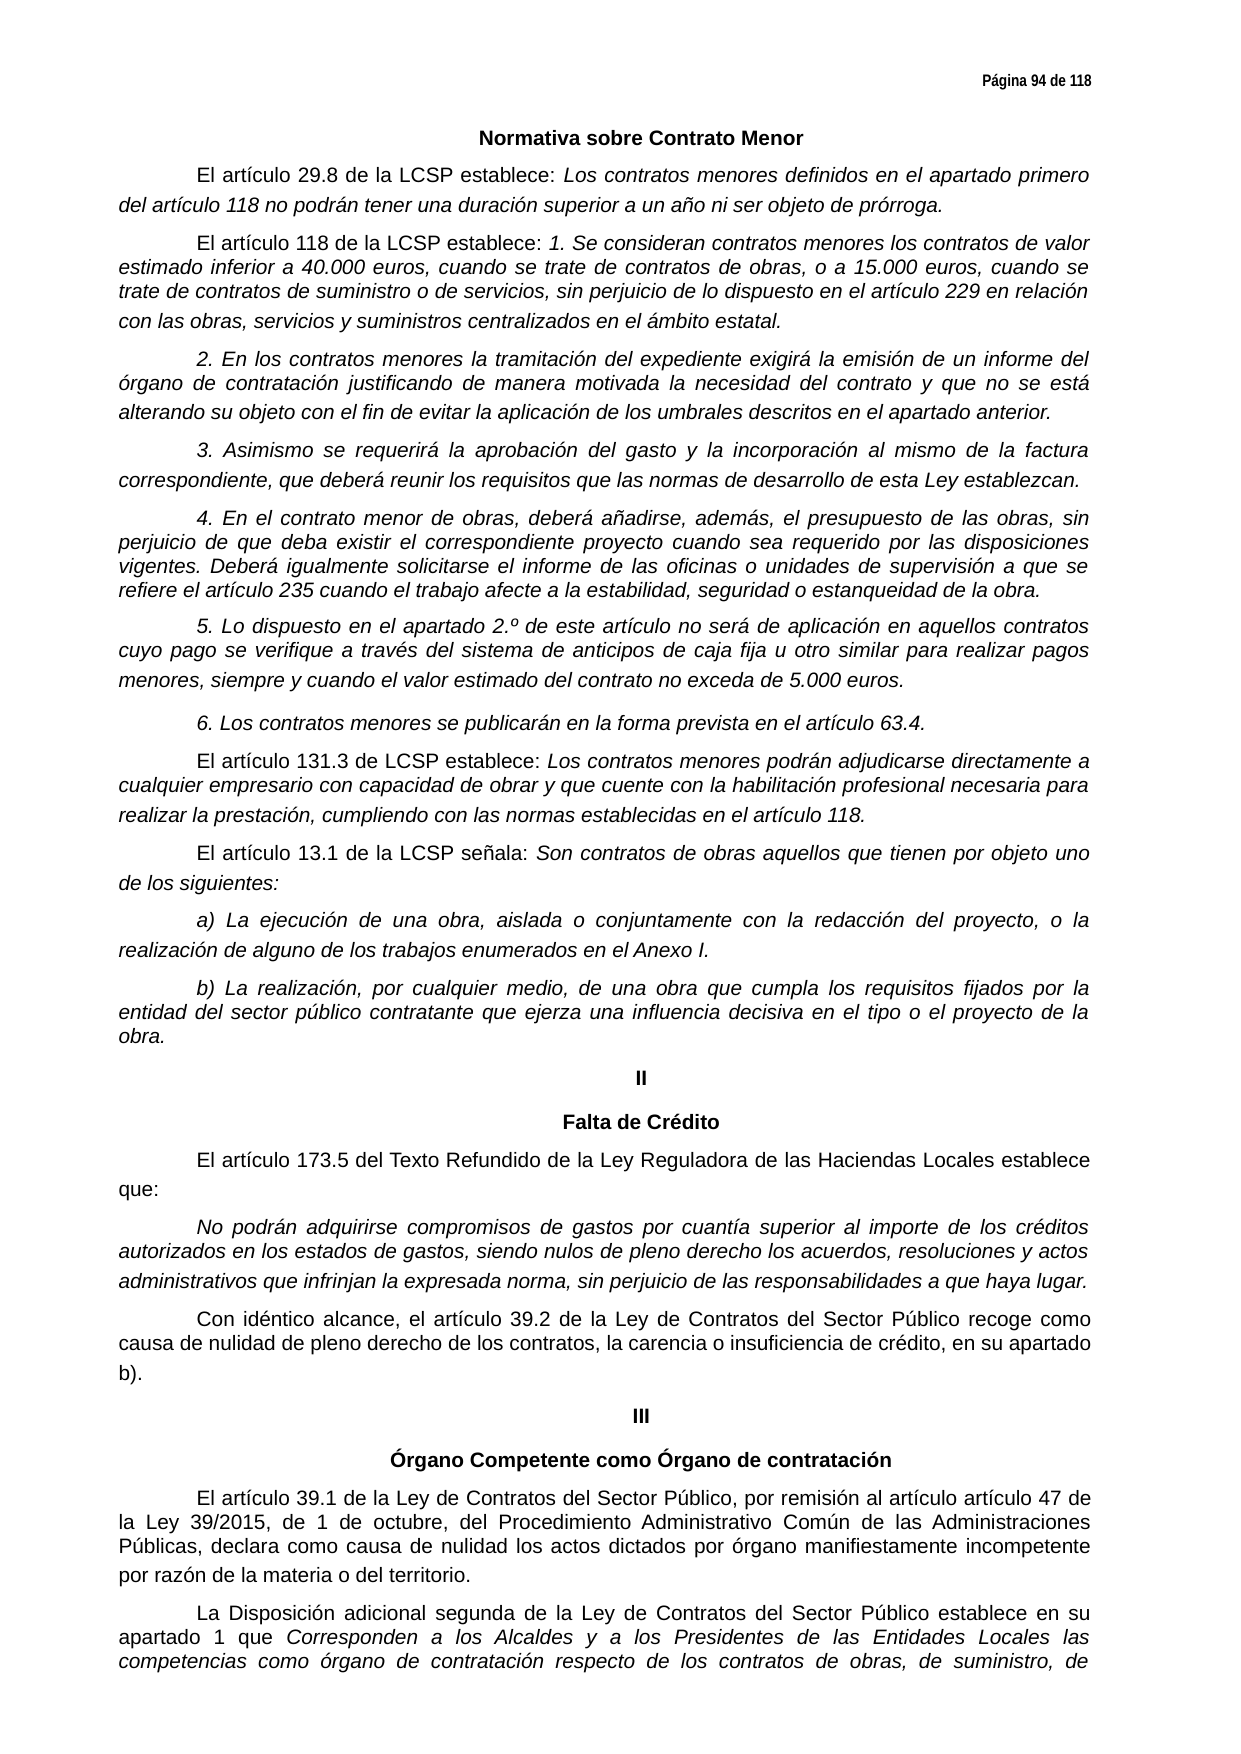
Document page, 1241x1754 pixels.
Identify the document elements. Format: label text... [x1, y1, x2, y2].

text 4. En el contrato menor de obras, deberá añadirse, además, el presupuesto de las obras, sin perjuicio de que deba existir el correspondiente proyecto cuando sea requerido por las disposiciones vigentes. Deberá igualmente solicitarse el informe de las oficinas o unidades de supervisión a que se refiere el artículo 235 cuando el trabajo afecte a la estabilidad, seguridad o estanqueidad de la obra. [118, 506, 1092, 601]
text No podrán adquirirse compromisos de gastos por cuantía superior al importe de los créditos autorizados en los estados de gastos, siendo nulos de pleno derecho los acuerdos, resoluciones y actos administrativos que infrinjan la expresada norma, sin perjuicio de las responsabilidades a que haya lugar. [118, 1215, 1092, 1294]
text Con idéntico alcance, el artículo 39.2 de la Ley de Contratos del Sector Público recoge como causa de nulidad de pleno derecho de los contratos, la carencia o insuficiencia de crédito, en su apartado b). [118, 1307, 1092, 1386]
text III [118, 1398, 1092, 1429]
text La Disposición adicional segunda de la Ley de Contratos del Sector Público establece en su apartado 1 que Corresponden a los Alcaldes y a los Presidentes de las Entidades Locales las competencias como órgano de contratación respecto de los contratos de obras, de suministro, de [118, 1601, 1092, 1673]
text El artículo 173.5 del Texto Refundido de la Ley Reguladora de las Haciendas Locales establece que: [118, 1148, 1092, 1203]
text 5. Lo dispuesto en el apartado 2.º de este artículo no será de aplicación en aquellos contratos cuyo pago se verifique a través del sistema de anticipos de caja fija u otro similar para realizar pagos menores, siempre y cuando el valor estimado del contrato no exceda de 5.000 euros. [118, 614, 1092, 693]
text El artículo 131.3 de LCSP establece: Los contratos menores podrán adjudicarse directamente a cualquier empresario con capacidad de obrar y que cuente con la habilitación profesional necesaria para realizar la prestación, cumpliendo con las normas establecidas en el artículo 118. [118, 749, 1092, 828]
text El artículo 39.1 de la Ley de Contratos del Sector Público, por remisión al artículo artículo 47 de la Ley 39/2015, de 1 de octubre, del Procedimiento Administrativo Común de las Administraciones Públicas, declara como causa de nulidad los actos dictados por órgano manifiestamente incompetente por razón de la materia o del territorio. [118, 1486, 1092, 1589]
text 3. Asimismo se requerirá la aprobación del gasto y la incorporación al mismo de la factura correspondiente, que deberá reunir los requisitos que las normas de desarrollo de esta Ley establezcan. [118, 438, 1092, 493]
text El artículo 118 de la LCSP establece: 1. Se consideran contratos menores los contratos de valor estimado inferior a 40.000 euros, cuando se trate de contratos de obras, o a 15.000 euros, cuando se trate de contratos de suministro o de servicios, sin perjuicio de lo dispuesto en el artículo 229 en relación con las obras, servicios y suministros centralizados en el ámbito estatal. [118, 231, 1092, 334]
text 6. Los contratos menores se publicarán en la forma prevista en el artículo 63.4. [118, 706, 1092, 737]
text Órgano Competente como Órgano de contratación [118, 1442, 1092, 1473]
text 2. En los contratos menores la tramitación del expediente exigirá la emisión de un informe del órgano de contratación justificando de manera motivada la necesidad del contrato y que no se está alterando su objeto con el fin de evitar la aplicación de los umbrales descritos en el apartado anterior. [118, 346, 1092, 426]
text II [118, 1060, 1092, 1091]
text El artículo 13.1 de la LCSP señala: Son contratos de obras aquellos que tienen por objeto uno de los siguientes: [118, 841, 1092, 896]
text Falta de Crédito [118, 1104, 1092, 1135]
text b) La realización, por cualquier medio, de una obra que cumpla los requisitos fijados por la entidad del sector público contratante que ejerza una influencia decisiva en el tipo o el proyecto de la obra. [118, 976, 1092, 1048]
text El artículo 29.8 de la LCSP establece: Los contratos menores definidos en el apartado primero del artículo 118 no podrán tener una duración superior a un año ni ser objeto de prórroga. [118, 163, 1092, 218]
text Normativa sobre Contrato Menor [118, 120, 1092, 151]
text a) La ejecución de una obra, aislada o conjuntamente con la redacción del proyecto, o la realización de alguno de los trabajos enumerados en el Anexo I. [118, 908, 1092, 963]
